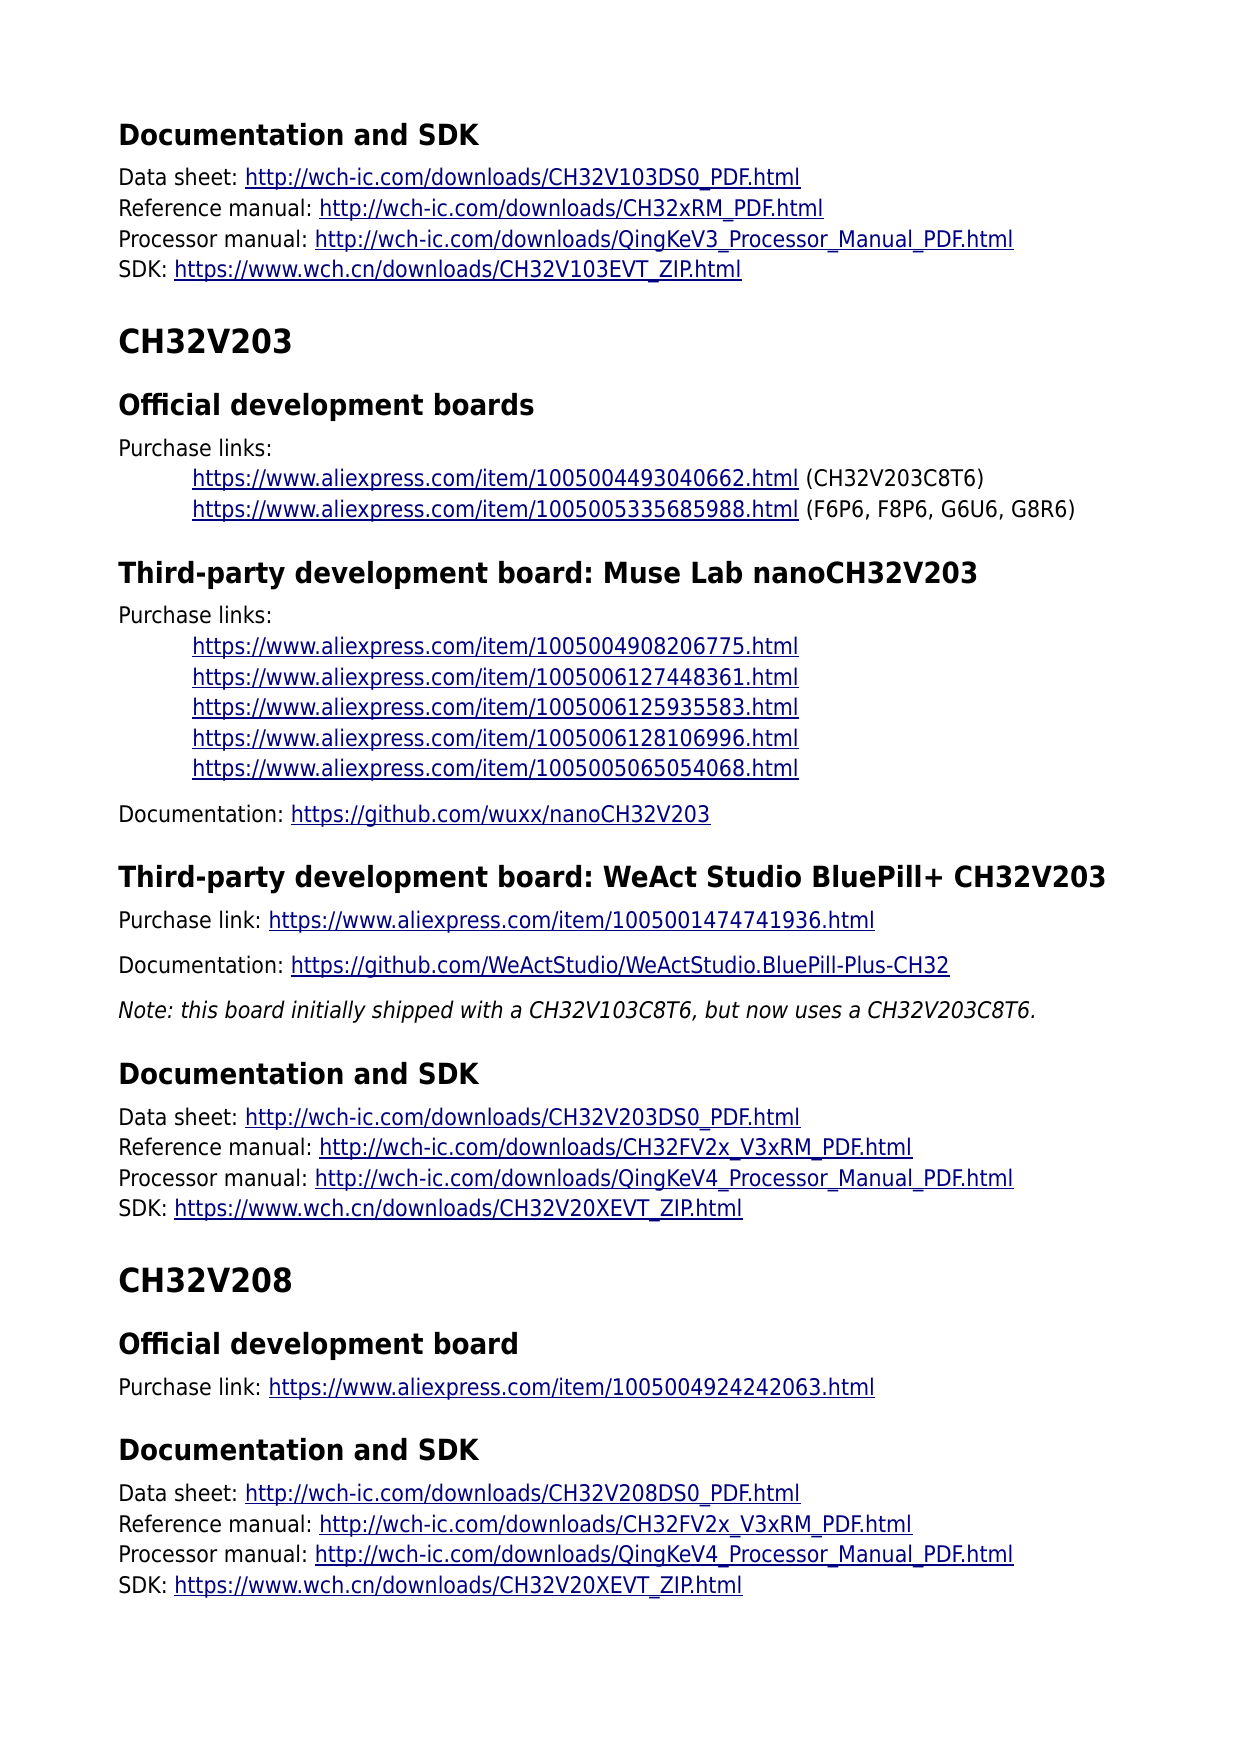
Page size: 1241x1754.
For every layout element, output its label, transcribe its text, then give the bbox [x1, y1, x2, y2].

text Purchase link: https://www.aliexpress.com/item/1005004924242063.html [118, 1374, 1122, 1401]
text Processor manual: http://wch-ic.com/downloads/QingKeV4_Processor_Manual_PDF.html [118, 1541, 1122, 1568]
subtitle Documentation and SDK [118, 1057, 1122, 1091]
text SDK: https://www.wch.cn/downloads/CH32V20XEVT_ZIP.html [118, 1572, 1122, 1599]
text Reference manual: http://wch-ic.com/downloads/CH32FV2x_V3xRM_PDF.html [118, 1511, 1122, 1537]
text Documentation: https://github.com/wuxx/nanoCH32V203 [118, 801, 1122, 827]
subtitle Documentation and SDK [118, 118, 1122, 152]
text SDK: https://www.wch.cn/downloads/CH32V20XEVT_ZIP.html [118, 1196, 1122, 1222]
text https://www.aliexpress.com/item/1005006127448361.html [192, 664, 1122, 690]
text Reference manual: http://wch-ic.com/downloads/CH32FV2x_V3xRM_PDF.html [118, 1134, 1122, 1161]
text Data sheet: http://wch-ic.com/downloads/CH32V208DS0_PDF.html [118, 1480, 1122, 1507]
subtitle Documentation and SDK [118, 1434, 1122, 1468]
subtitle CH32V203 [118, 322, 1122, 361]
text https://www.aliexpress.com/item/1005006125935583.html [192, 694, 1122, 721]
text https://www.aliexpress.com/item/1005006128106996.html [192, 725, 1122, 752]
text Purchase links: [118, 602, 1122, 629]
text https://www.aliexpress.com/item/1005004493040662.html (CH32V203C8T6) [192, 466, 1122, 492]
text https://www.aliexpress.com/item/1005005065054068.html [192, 756, 1122, 782]
text https://www.aliexpress.com/item/1005005335685988.html (F6P6, F8P6, G6U6, G8R6) [192, 496, 1122, 523]
text Data sheet: http://wch-ic.com/downloads/CH32V103DS0_PDF.html [118, 164, 1122, 191]
text Purchase links: [118, 435, 1122, 462]
text Documentation: https://github.com/WeActStudio/WeActStudio.BluePill-Plus-CH32 [118, 952, 1122, 979]
subtitle CH32V208 [118, 1262, 1122, 1300]
text Reference manual: http://wch-ic.com/downloads/CH32xRM_PDF.html [118, 195, 1122, 222]
subtitle Official development board [118, 1327, 1122, 1361]
text Processor manual: http://wch-ic.com/downloads/QingKeV3_Processor_Manual_PDF.html [118, 226, 1122, 252]
text Note: this board initially shipped with a CH32V103C8T6, but now uses a CH32V203C8T6. [118, 997, 1122, 1024]
subtitle Third-party development board: WeAct Studio BluePill+ CH32V203 [118, 861, 1122, 894]
subtitle Official development boards [118, 388, 1122, 422]
text SDK: https://www.wch.cn/downloads/CH32V103EVT_ZIP.html [118, 256, 1122, 283]
text https://www.aliexpress.com/item/1005004908206775.html [192, 633, 1122, 660]
text Processor manual: http://wch-ic.com/downloads/QingKeV4_Processor_Manual_PDF.html [118, 1165, 1122, 1192]
text Data sheet: http://wch-ic.com/downloads/CH32V203DS0_PDF.html [118, 1104, 1122, 1130]
subtitle Third-party development board: Muse Lab nanoCH32V203 [118, 556, 1122, 590]
text Purchase link: https://www.aliexpress.com/item/1005001474741936.html [118, 907, 1122, 934]
